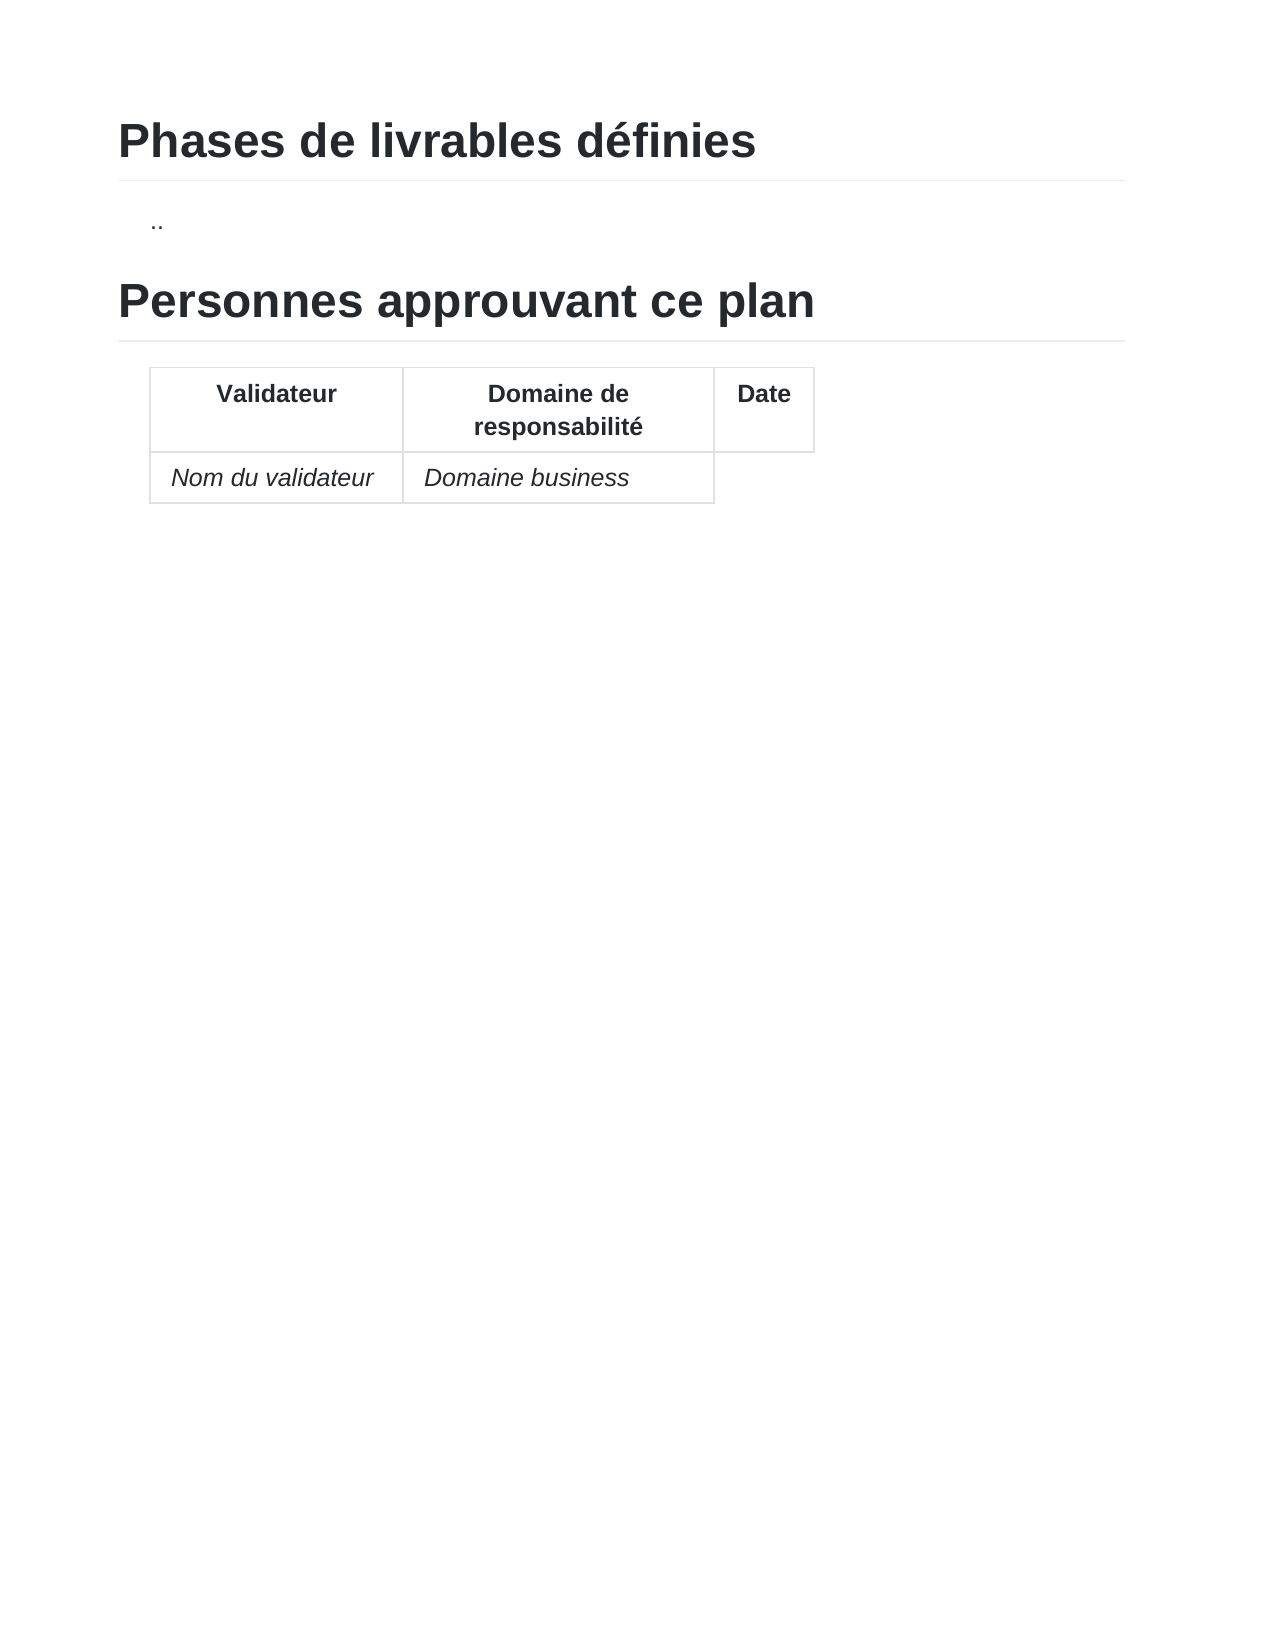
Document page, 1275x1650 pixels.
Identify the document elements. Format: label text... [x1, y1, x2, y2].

table_cell [715, 453, 814, 502]
subtitle Personnes approuvant ce plan [119, 273, 1125, 340]
subtitle Phases de livrables définies [119, 112, 1125, 180]
table_header Domaine de responsabilité [404, 368, 713, 451]
table_header Validateur [151, 368, 402, 451]
text .. [150, 206, 1125, 235]
table_cell Nom du validateur [151, 453, 402, 502]
table_header Date [715, 368, 813, 451]
table_cell Domaine business [404, 453, 713, 502]
